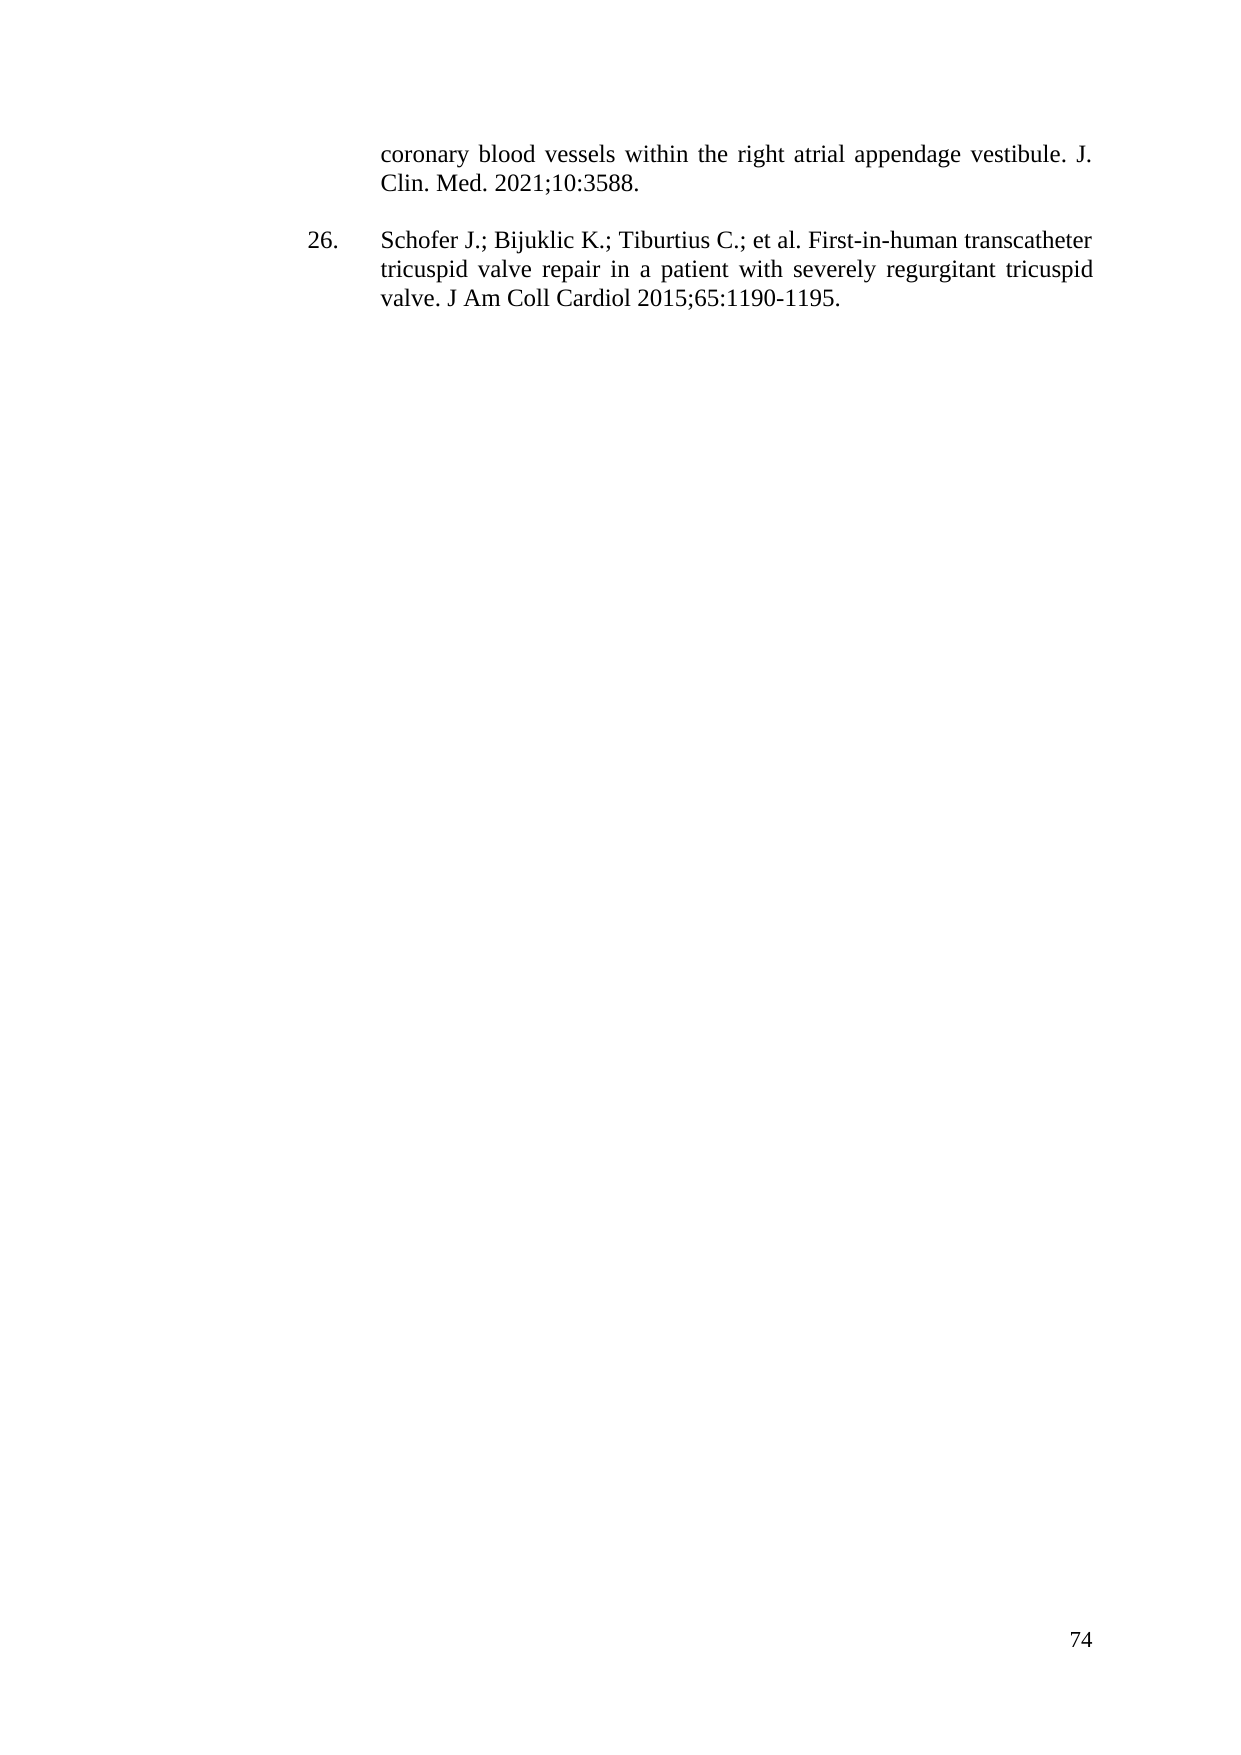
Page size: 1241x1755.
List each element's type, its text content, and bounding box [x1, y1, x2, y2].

list Schofer J.; Bijuklic K.; Tiburtius C.; et al. First-in-human transcatheter tricuspid valve repair in a patient with severely regurgitant tricuspid valve. J Am Coll Cardiol 2015;65:1190-1195. [307, 225, 1093, 312]
list coronary blood vessels within the right atrial appendage vestibule. J. Clin. Med. 2021;10:3588. [307, 139, 1093, 197]
